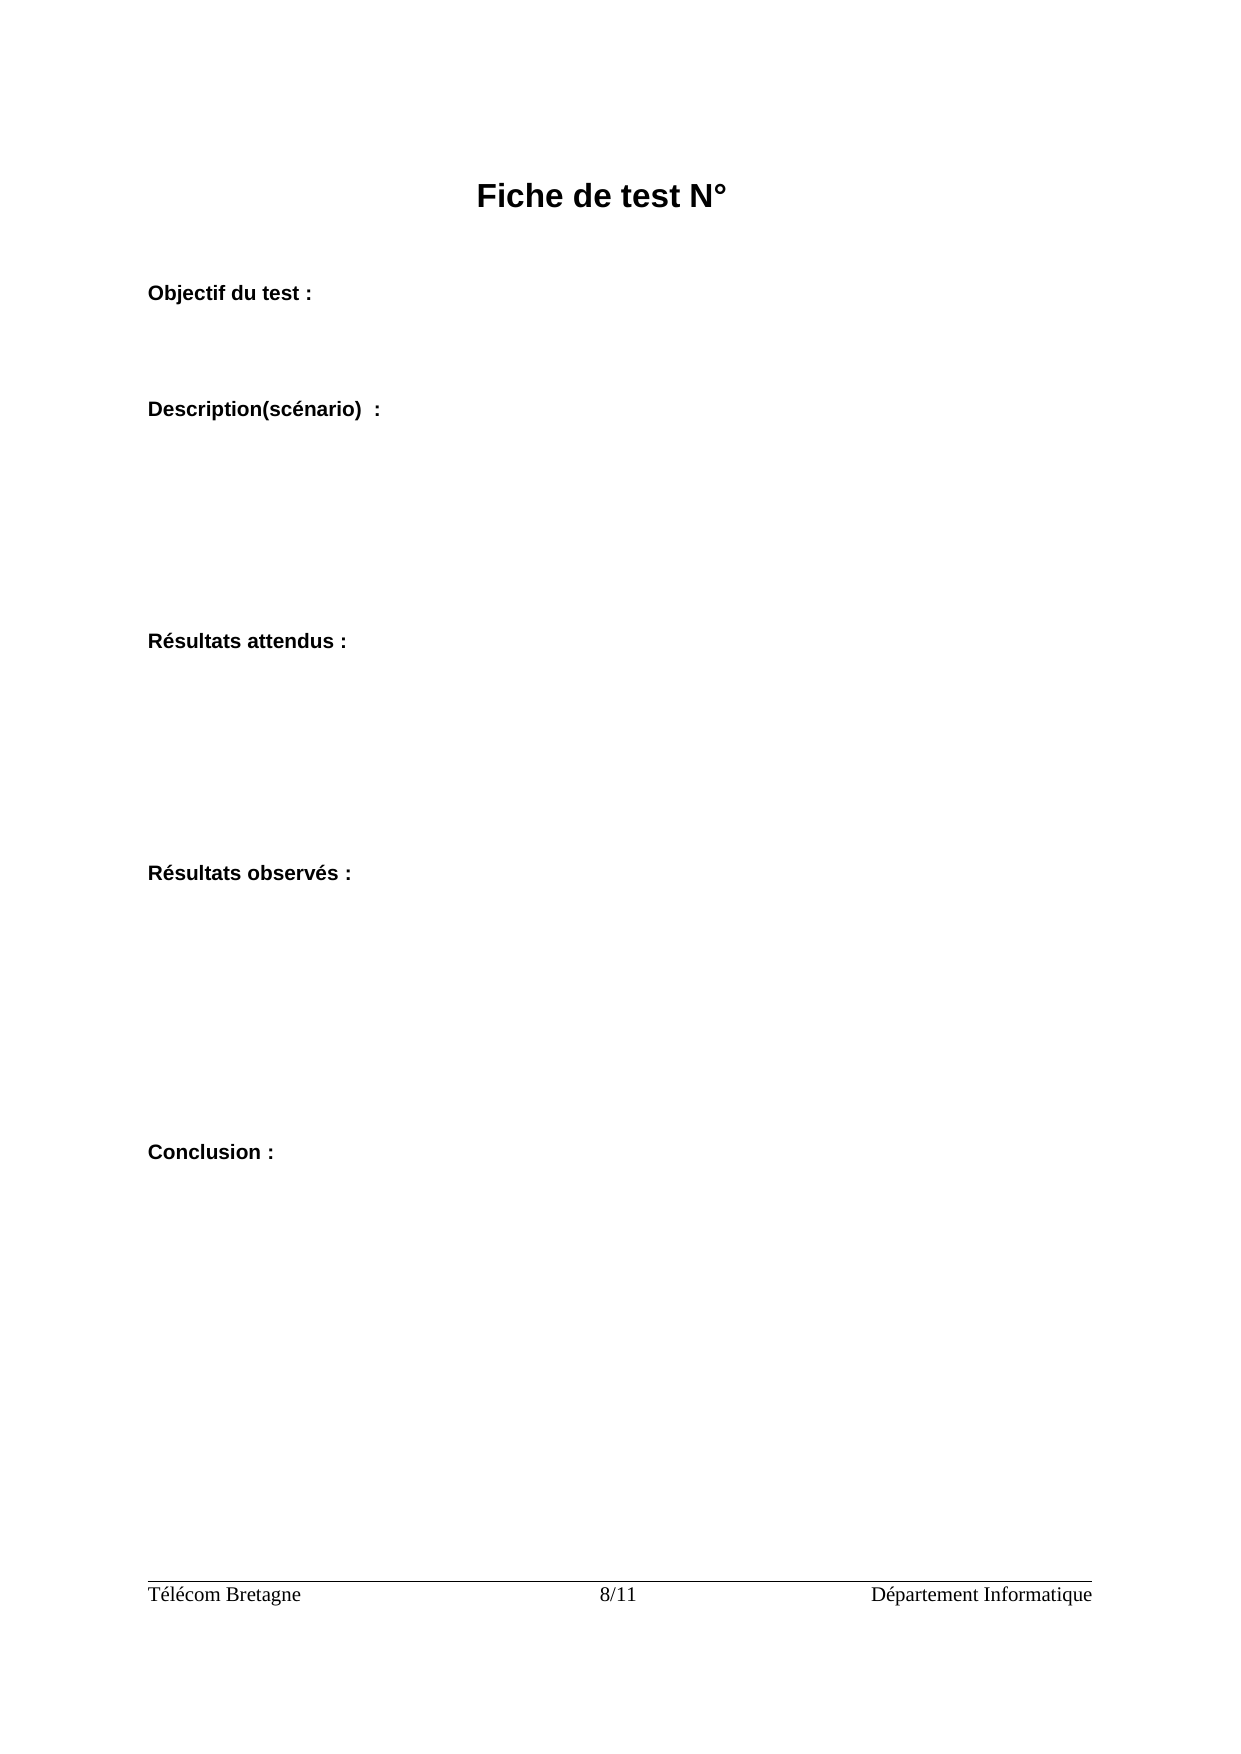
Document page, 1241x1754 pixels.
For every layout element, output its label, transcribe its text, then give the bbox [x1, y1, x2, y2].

text Description(scénario) : [148, 397, 1092, 421]
subtitle Conclusion : [148, 1141, 1092, 1164]
title Fiche de test N° [148, 177, 1092, 214]
text Objectif du test : [148, 281, 1092, 304]
text Résultats observés : [148, 862, 1092, 885]
text Résultats attendus : [148, 630, 1092, 653]
